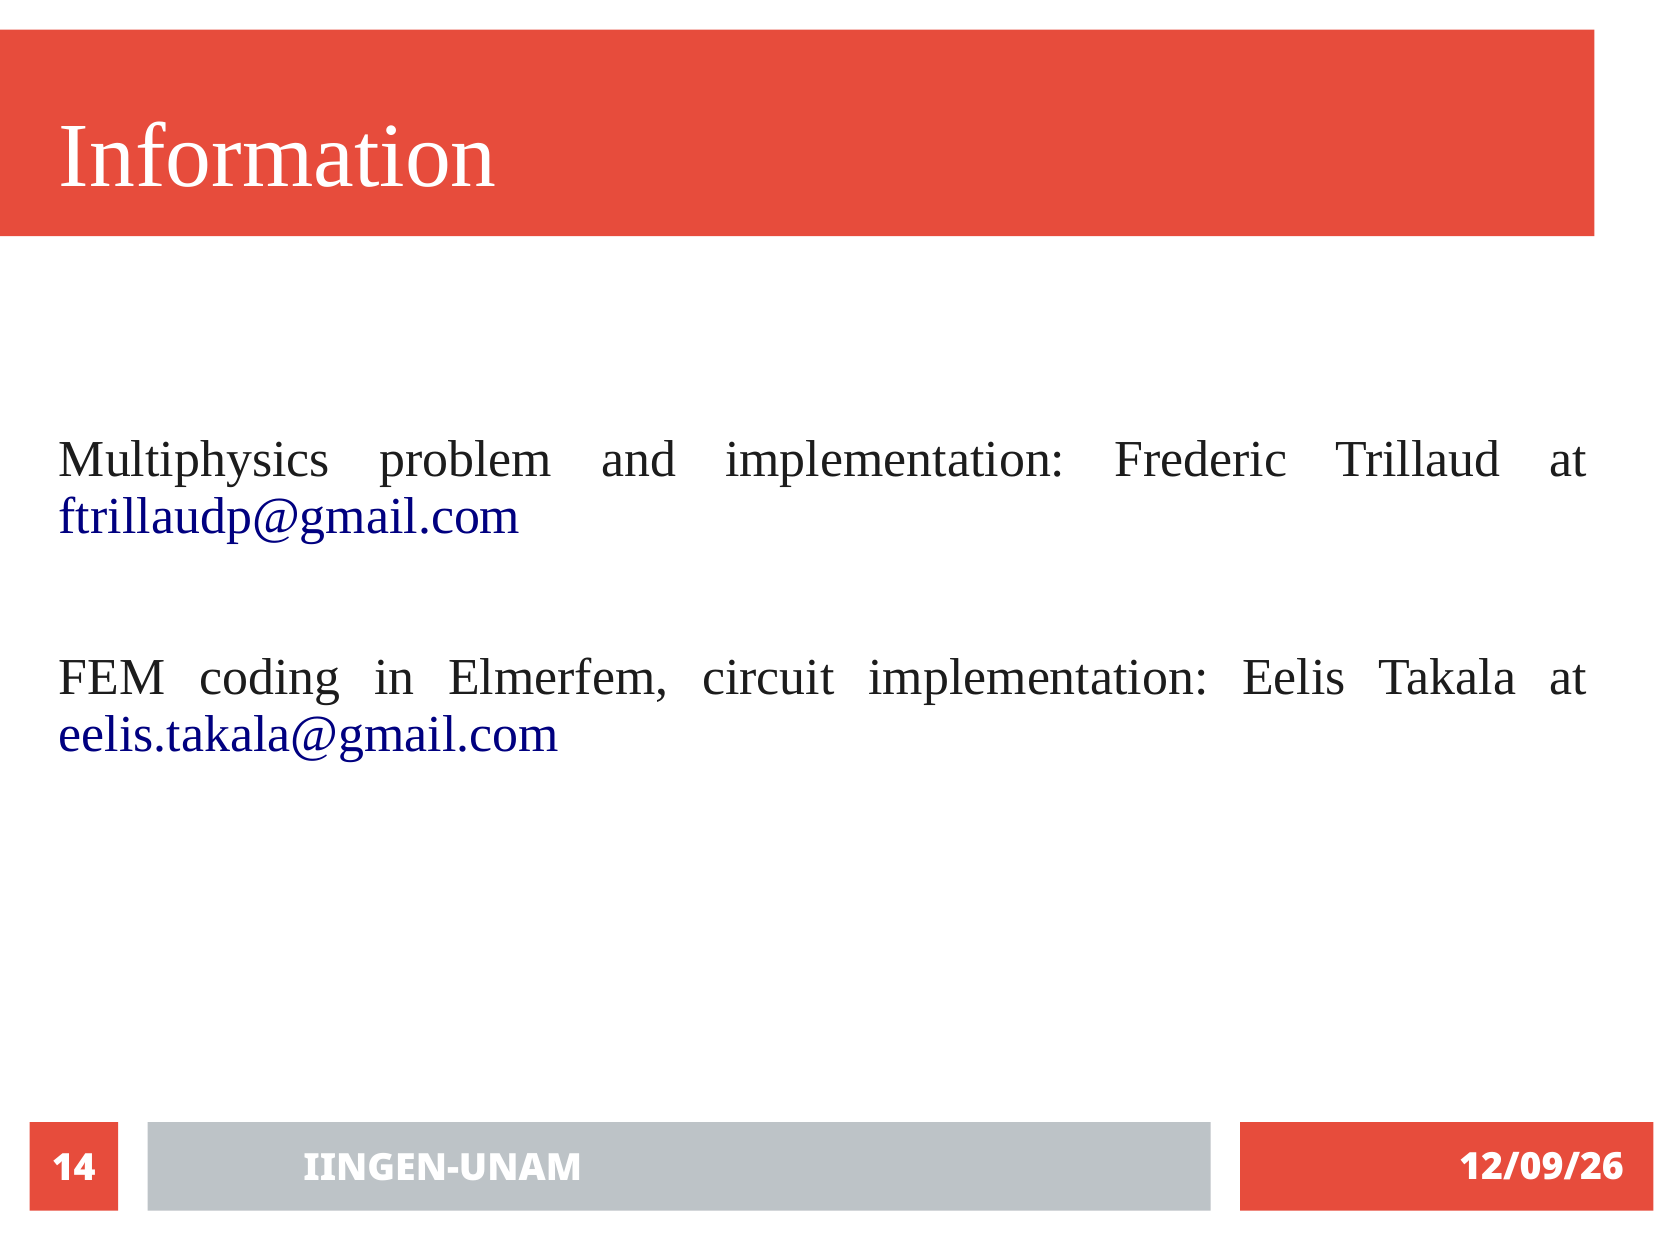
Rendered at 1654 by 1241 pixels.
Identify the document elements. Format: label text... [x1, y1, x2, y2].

list Multiphysics problem and implementation: Frederic Trillaud at ftrillaudp@gmail.com FEM coding in Elmerfem, circuit implementation: Eelis Takala at eelis.takala@gmail.com [59, 429, 1591, 766]
title Information [59, 59, 1595, 207]
